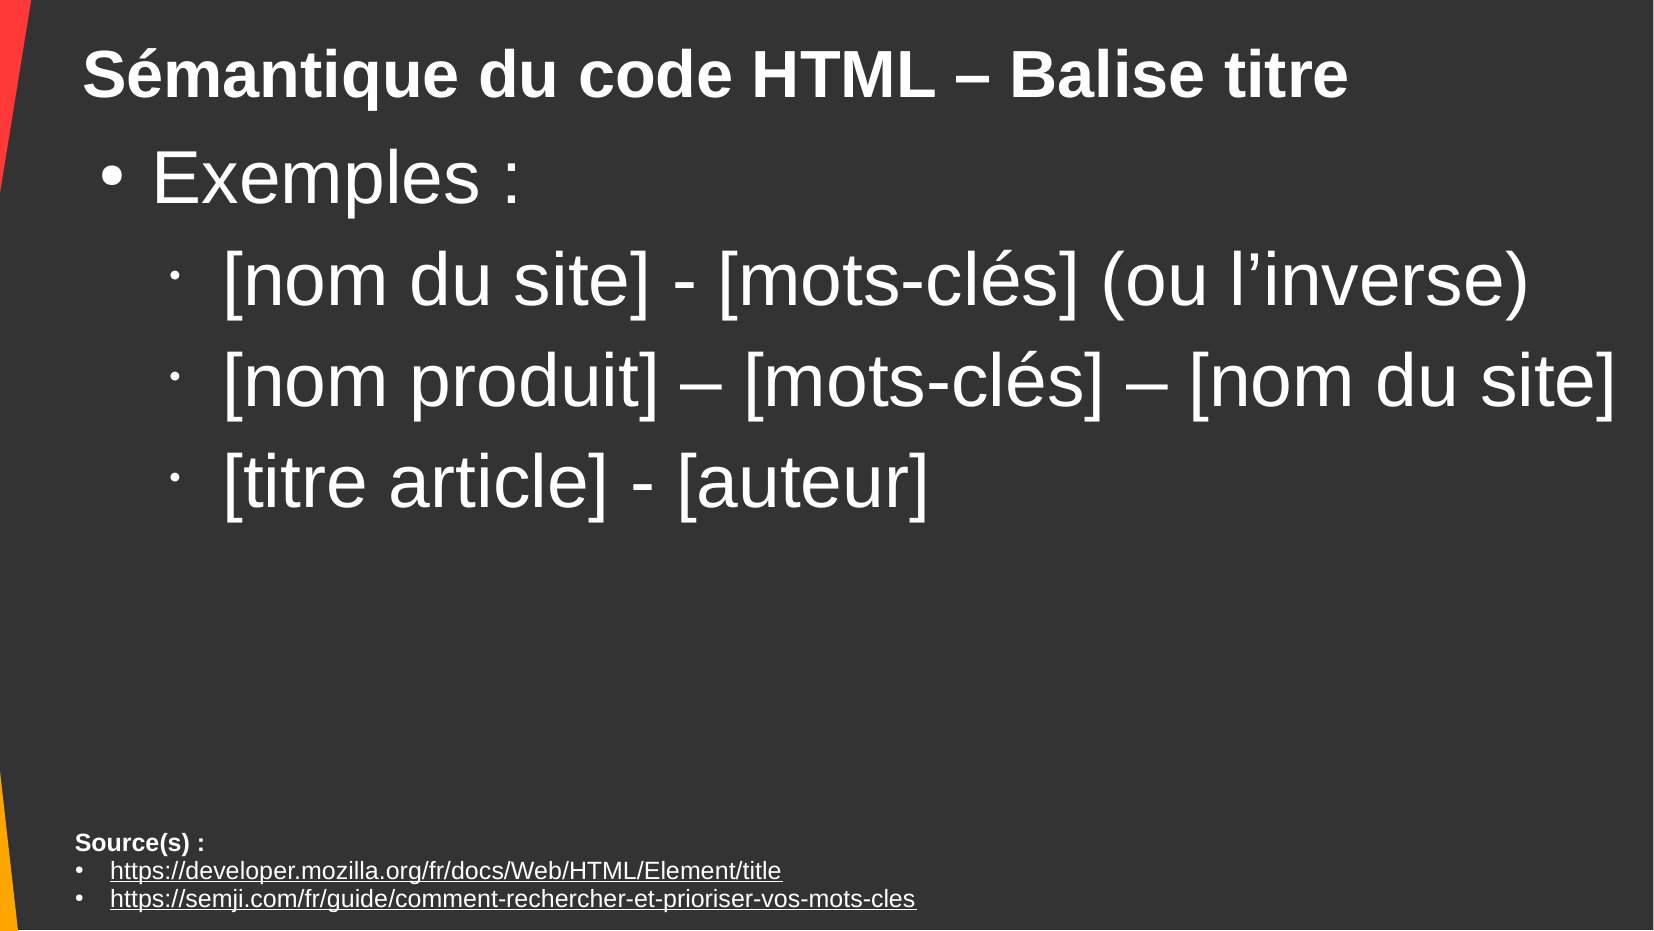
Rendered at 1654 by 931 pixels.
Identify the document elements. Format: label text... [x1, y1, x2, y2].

text_box [0, 0, 32, 194]
text_box Source(s) : https://developer.mozilla.org/fr/docs/Web/HTML/Element/title https://semji.com/fr/guide/comment-rechercher-et-prioriser-vos-mots-cles [60, 821, 1546, 921]
text_box [0, 771, 19, 931]
list Exemples : [nom du site] - [mots-clés] (ou l’inverse) [nom produit] – [mots-clés] – [nom du site] [titre article] - [auteur] [80, 135, 1630, 615]
title Sémantique du code HTML – Balise titre [82, 36, 1571, 114]
